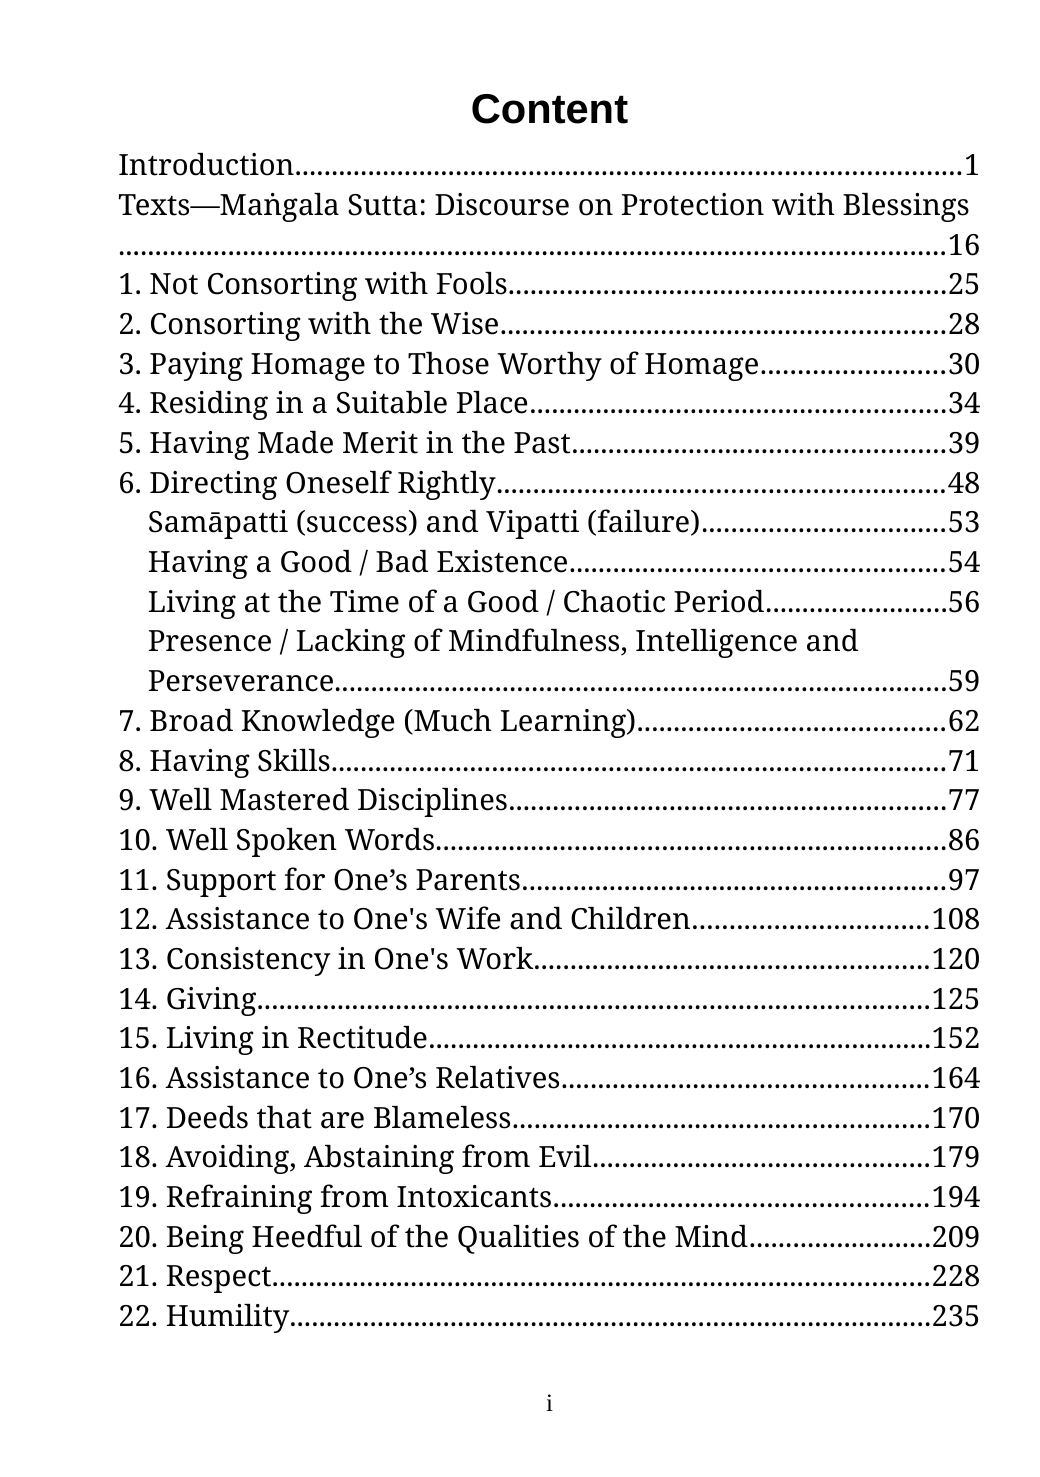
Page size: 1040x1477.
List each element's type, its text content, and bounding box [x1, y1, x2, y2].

subtitle Content [118, 84, 980, 132]
text Texts—Maṅgala Sutta: Discourse on Protection with Blessings 16 [118, 184, 980, 263]
text Having a Good / Bad Existence 54 [148, 541, 980, 581]
text 3. Paying Homage to Those Worthy of Homage 30 [118, 343, 980, 383]
text 8. Having Skills 71 [118, 740, 980, 779]
text 14. Giving 125 [118, 978, 980, 1018]
text Samāpatti (success) and Vipatti (failure) 53 [148, 502, 980, 541]
text Introduction 1 [118, 144, 980, 184]
text 21. Respect 228 [118, 1256, 980, 1295]
text 15. Living in Rectitude 152 [118, 1018, 980, 1057]
text 10. Well Spoken Words 86 [118, 819, 980, 859]
text 18. Avoiding, Abstaining from Evil 179 [118, 1137, 980, 1176]
text 16. Assistance to One’s Relatives 164 [118, 1057, 980, 1097]
text 11. Support for One’s Parents 97 [118, 859, 980, 898]
text 20. Being Heedful of the Qualities of the Mind 209 [118, 1216, 980, 1256]
text 9. Well Mastered Disciplines 77 [118, 779, 980, 819]
text 1. Not Consorting with Fools 25 [118, 263, 980, 303]
text 12. Assistance to One's Wife and Children 108 [118, 898, 980, 938]
text 7. Broad Knowledge (Much Learning) 62 [118, 700, 980, 740]
text Presence / Lacking of Mindfulness, Intelligence and Perseverance 59 [148, 621, 980, 700]
text 5. Having Made Merit in the Past 39 [118, 422, 980, 462]
text 17. Deeds that are Blameless 170 [118, 1097, 980, 1137]
text 6. Directing Oneself Rightly 48 [118, 462, 980, 502]
text Living at the Time of a Good / Chaotic Period 56 [148, 581, 980, 621]
text 13. Consistency in One's Work 120 [118, 938, 980, 978]
text 22. Humility 235 [118, 1295, 980, 1335]
text 2. Consorting with the Wise 28 [118, 303, 980, 343]
text 4. Residing in a Suitable Place 34 [118, 383, 980, 422]
text 19. Refraining from Intoxicants 194 [118, 1176, 980, 1216]
